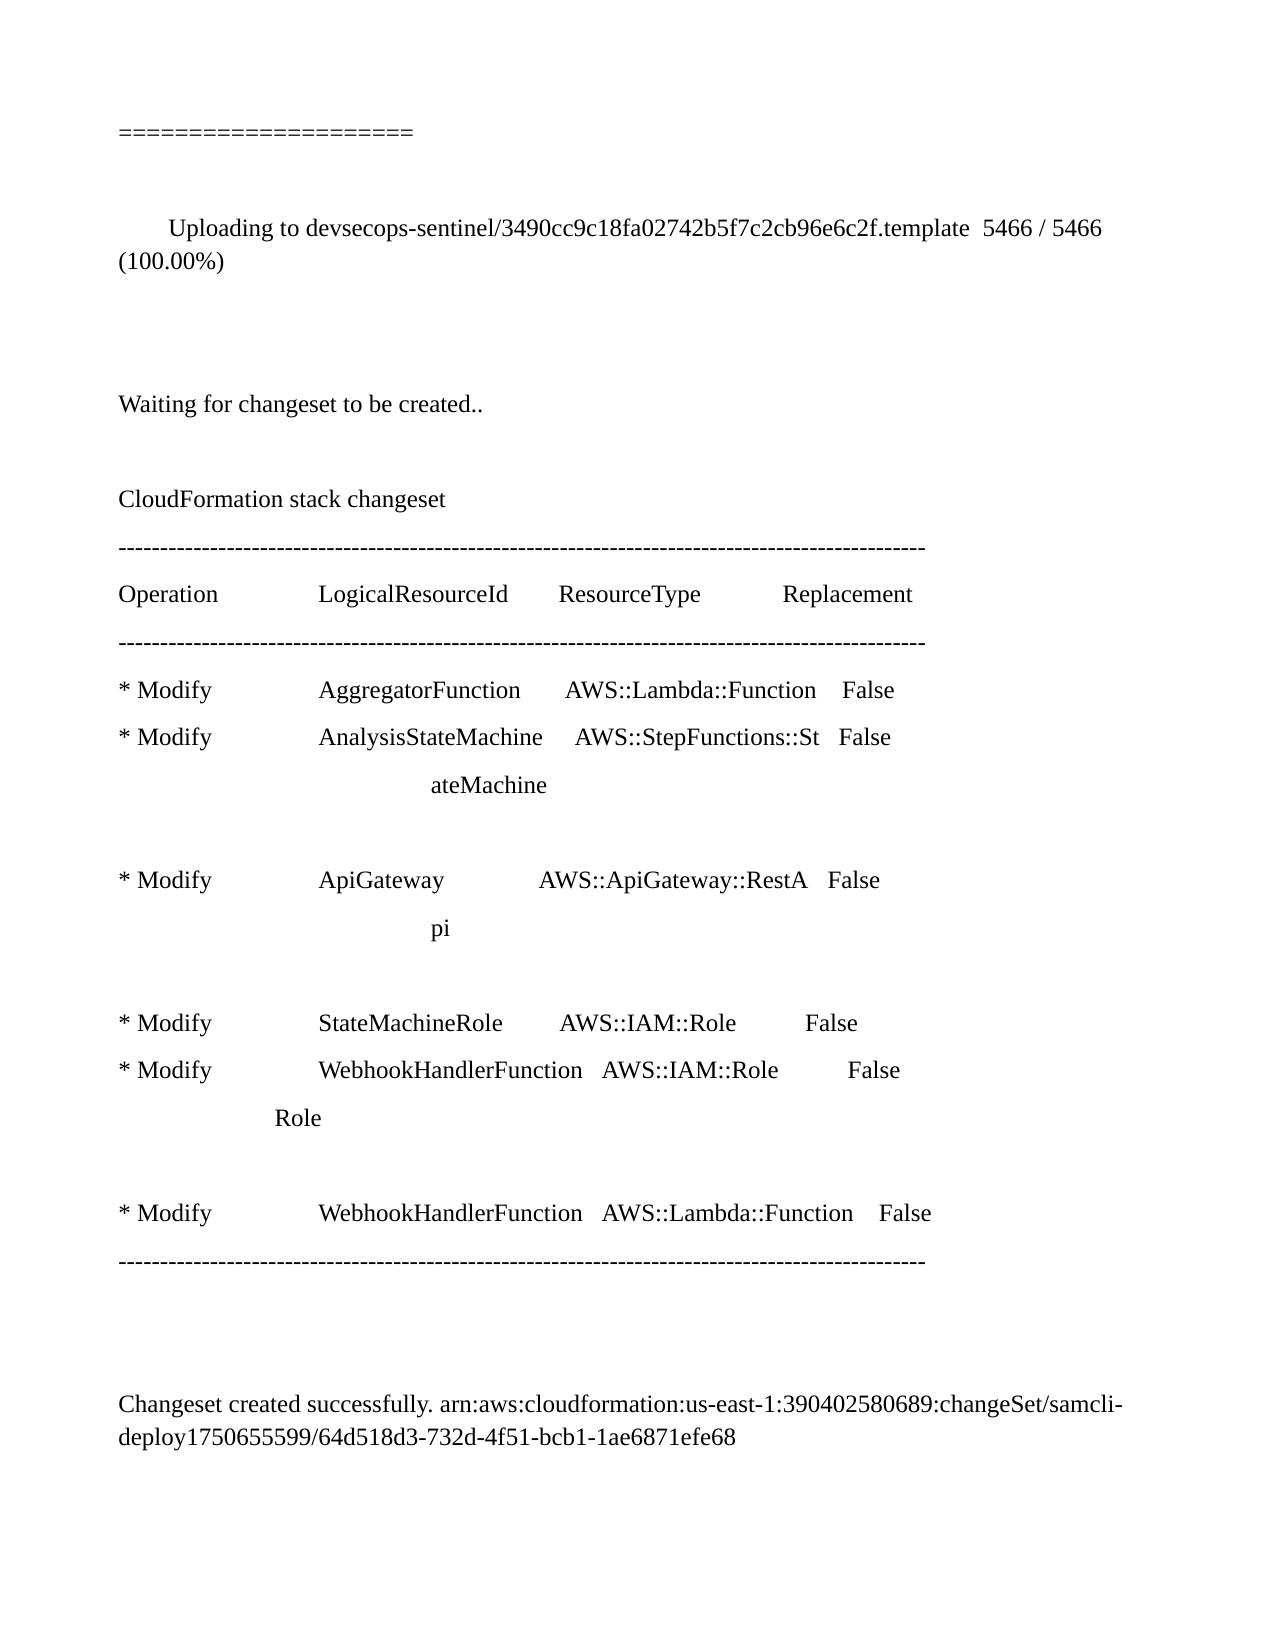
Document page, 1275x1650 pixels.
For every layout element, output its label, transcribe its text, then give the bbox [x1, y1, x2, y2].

text * Modify AnalysisStateMachine AWS::StepFunctions::St False [118, 722, 1157, 751]
text Uploading to devsecops-sentinel/3490cc9c18fa02742b5f7c2cb96e6c2f.template 5466 / 5466 (100.00%) [118, 213, 1157, 275]
text Changeset created successfully. arn:aws:cloudformation:us-east-1:390402580689:changeSet/samcli-deploy1750655599/64d518d3-732d-4f51-bcb1-1ae6871efe68 [118, 1389, 1157, 1451]
text ------------------------------------------------------------------------------------------------- [118, 1246, 1157, 1275]
text * Modify AggregatorFunction AWS::Lambda::Function False [118, 675, 1157, 703]
text * Modify WebhookHandlerFunction AWS::Lambda::Function False [118, 1198, 1157, 1227]
text Waiting for changeset to be created.. [118, 389, 1157, 418]
text CloudFormation stack changeset [118, 484, 1157, 513]
text ------------------------------------------------------------------------------------------------- [118, 532, 1157, 561]
text Role [118, 1103, 1157, 1132]
text pi [118, 913, 1157, 942]
text * Modify StateMachineRole AWS::IAM::Role False [118, 1008, 1157, 1037]
text ateMachine [118, 770, 1157, 799]
text Operation LogicalResourceId ResourceType Replacement [118, 579, 1157, 608]
text * Modify WebhookHandlerFunction AWS::IAM::Role False [118, 1056, 1157, 1084]
text * Modify ApiGateway AWS::ApiGateway::RestA False [118, 865, 1157, 894]
text ===================== [118, 118, 1157, 147]
text ------------------------------------------------------------------------------------------------- [118, 627, 1157, 656]
